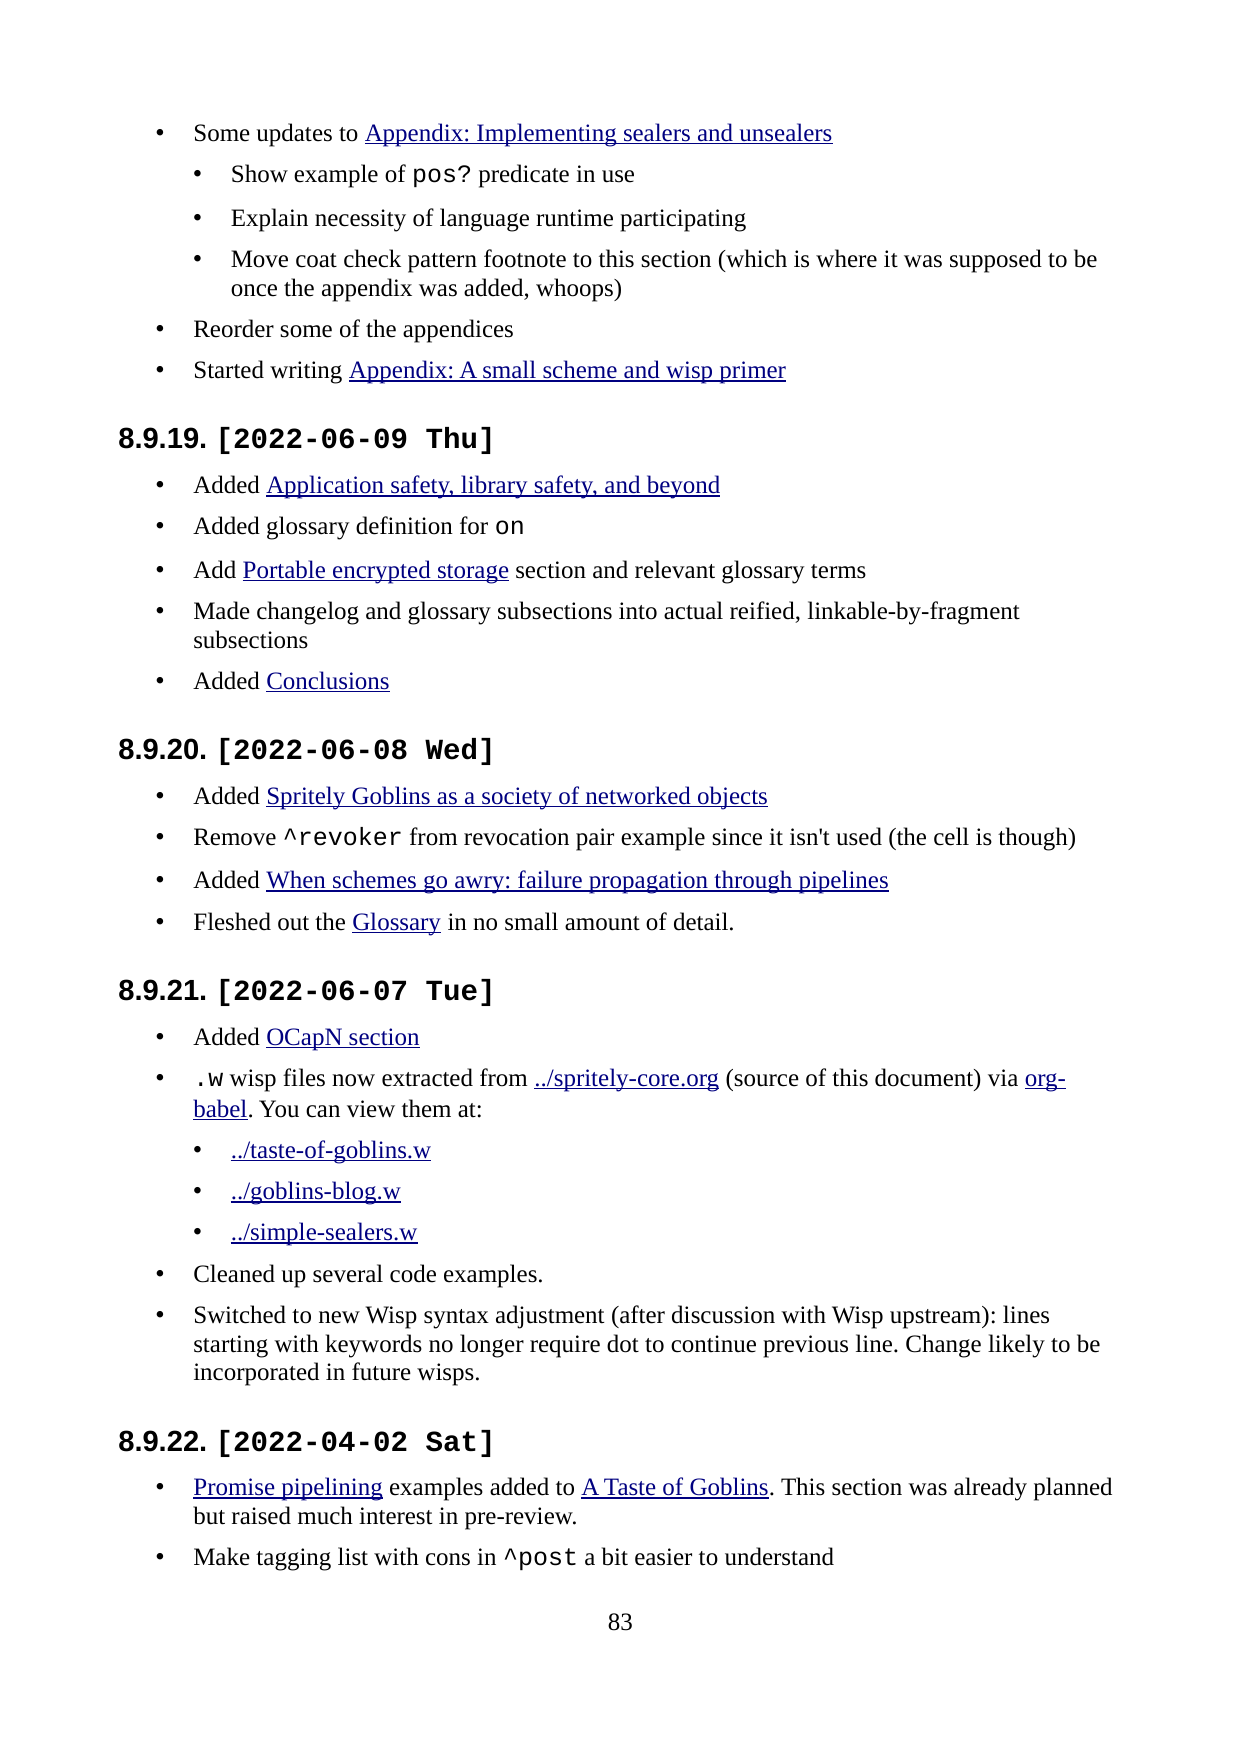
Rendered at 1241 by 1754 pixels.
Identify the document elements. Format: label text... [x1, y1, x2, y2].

subtitle [2022-06-09 Thu] [118, 421, 1122, 458]
list Started writing Appendix: A small scheme and wisp primer [156, 355, 1122, 384]
list Made changelog and glossary subsections into actual reified, linkable-by-fragment subsections [156, 596, 1122, 653]
list Added Application safety, library safety, and beyond [156, 470, 1122, 499]
list Remove ^revoker from revocation pair example since it isn't used (the cell is though) [156, 822, 1122, 853]
list ../simple-sealers.w [193, 1217, 1122, 1246]
list Some updates to Appendix: Implementing sealers and unsealers [156, 118, 1122, 147]
subtitle [2022-06-08 Wed] [118, 732, 1122, 768]
list Added glossary definition for on [156, 511, 1122, 542]
list ../taste-of-goblins.w [193, 1135, 1122, 1164]
list Show example of pos? predicate in use [193, 159, 1122, 190]
list Explain necessity of language runtime participating [193, 203, 1122, 231]
list .w wisp files now extracted from ../spritely-core.org (source of this document) via org-babel. You can view them at: [156, 1063, 1122, 1122]
list Fleshed out the Glossary in no small amount of detail. [156, 907, 1122, 935]
list Added When schemes go awry: failure propagation through pipelines [156, 865, 1122, 894]
subtitle [2022-06-07 Tue] [118, 973, 1122, 1009]
list Cleaned up several code examples. [156, 1259, 1122, 1287]
list Make tagging list with cons in ^post a bit easier to understand [156, 1542, 1122, 1573]
list Added Spritely Goblins as a society of networked objects [156, 781, 1122, 809]
list Move coat check pattern footnote to this section (which is where it was supposed to be once the appendix was added, whoops) [193, 244, 1122, 301]
subtitle [2022-04-02 Sat] [118, 1424, 1122, 1460]
list Promise pipelining examples added to A Taste of Goblins. This section was already planned but raised much interest in pre-review. [156, 1472, 1122, 1530]
list ../goblins-blog.w [193, 1176, 1122, 1205]
list Switched to new Wisp syntax adjustment (after discussion with Wisp upstream): lines starting with keywords no longer require dot to continue previous line. Change likely to be incorporated in future wisps. [156, 1300, 1122, 1386]
list Added Conclusions [156, 666, 1122, 695]
list Add Portable encrypted storage section and relevant glossary terms [156, 555, 1122, 583]
list Added OCapN section [156, 1022, 1122, 1050]
list Reorder some of the appendices [156, 314, 1122, 343]
